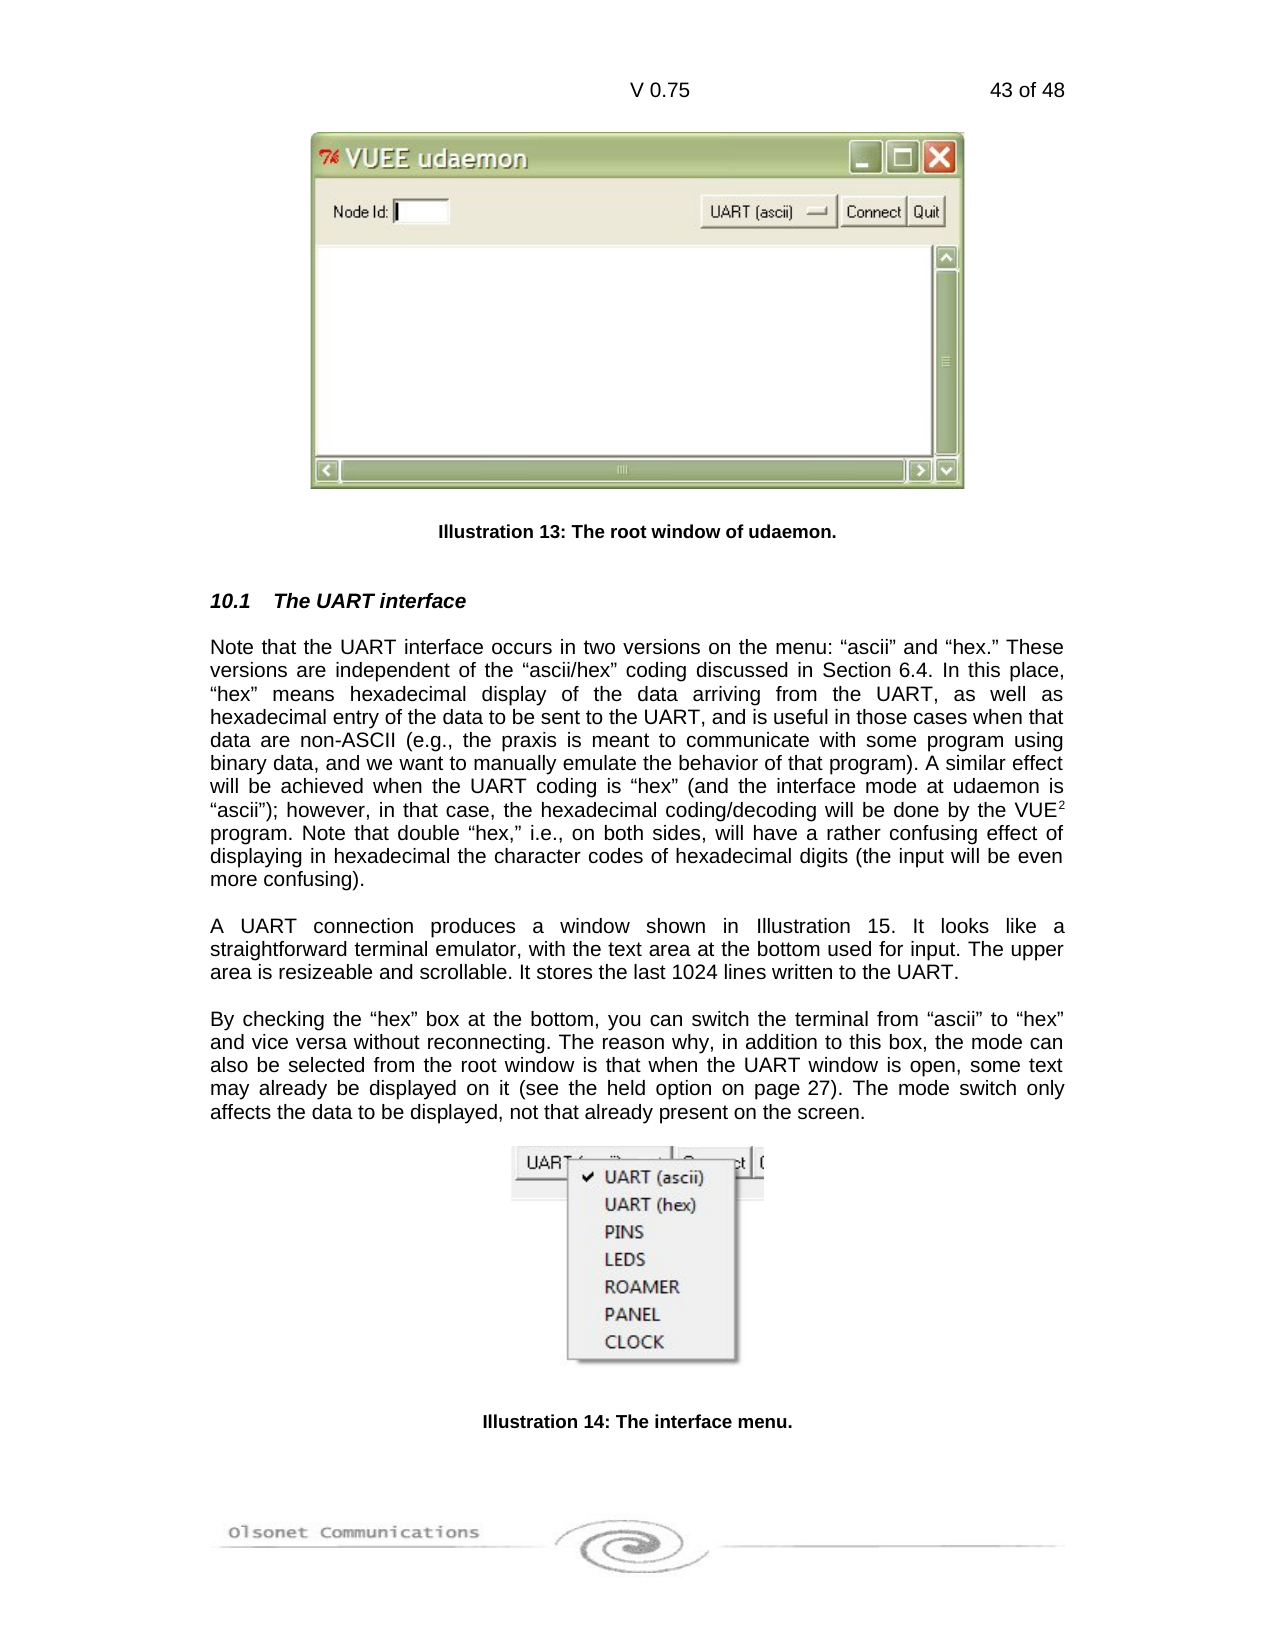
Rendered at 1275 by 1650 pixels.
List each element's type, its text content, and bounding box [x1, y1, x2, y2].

picture [310, 132, 965, 489]
text Illustration 13: The root window of udaemon. [311, 522, 964, 543]
text Illustration 14: The interface menu. [481, 1412, 794, 1432]
text A UART connection produces a window shown in Illustration 15. It looks like a straightforward terminal emulator, with the text area at the bottom used for input. The upper area is resizeable and scrollable. It stores the last 1024 lines written to the UART. [210, 914, 1065, 984]
subtitle The UART interface [210, 589, 1065, 612]
text By checking the “hex” box at the bottom, you can switch the terminal from “ascii” to “hex” and vice versa without reconnecting. The reason why, in addition to this box, the mode can also be selected from the root window is that when the UART window is open, some text may already be displayed on it (see the held option on page 28). The mode switch only affects the data to be displayed, not that already present on the screen. [210, 1007, 1065, 1123]
picture [511, 1146, 764, 1379]
picture [210, 1504, 1065, 1596]
text Note that the UART interface occurs in two versions on the menu: “ascii” and “hex.” These versions are independent of the “ascii/hex” coding discussed in Section 6.4. In this place, “hex” means hexadecimal display of the data arriving from the UART, as well as hexadecimal entry of the data to be sent to the UART, and is useful in those cases when that data are non-ASCII (e.g., the praxis is meant to communicate with some program using binary data, and we want to manually emulate the behavior of that program). A similar effect will be achieved when the UART coding is “hex” (and the interface mode at udaemon is “ascii”); however, in that case, the hexadecimal coding/decoding will be done by the VUE2 program. Note that double “hex,” i.e., on both sides, will have a rather confusing effect of displaying in hexadecimal the character codes of hexadecimal digits (the input will be even more confusing). [210, 636, 1065, 891]
